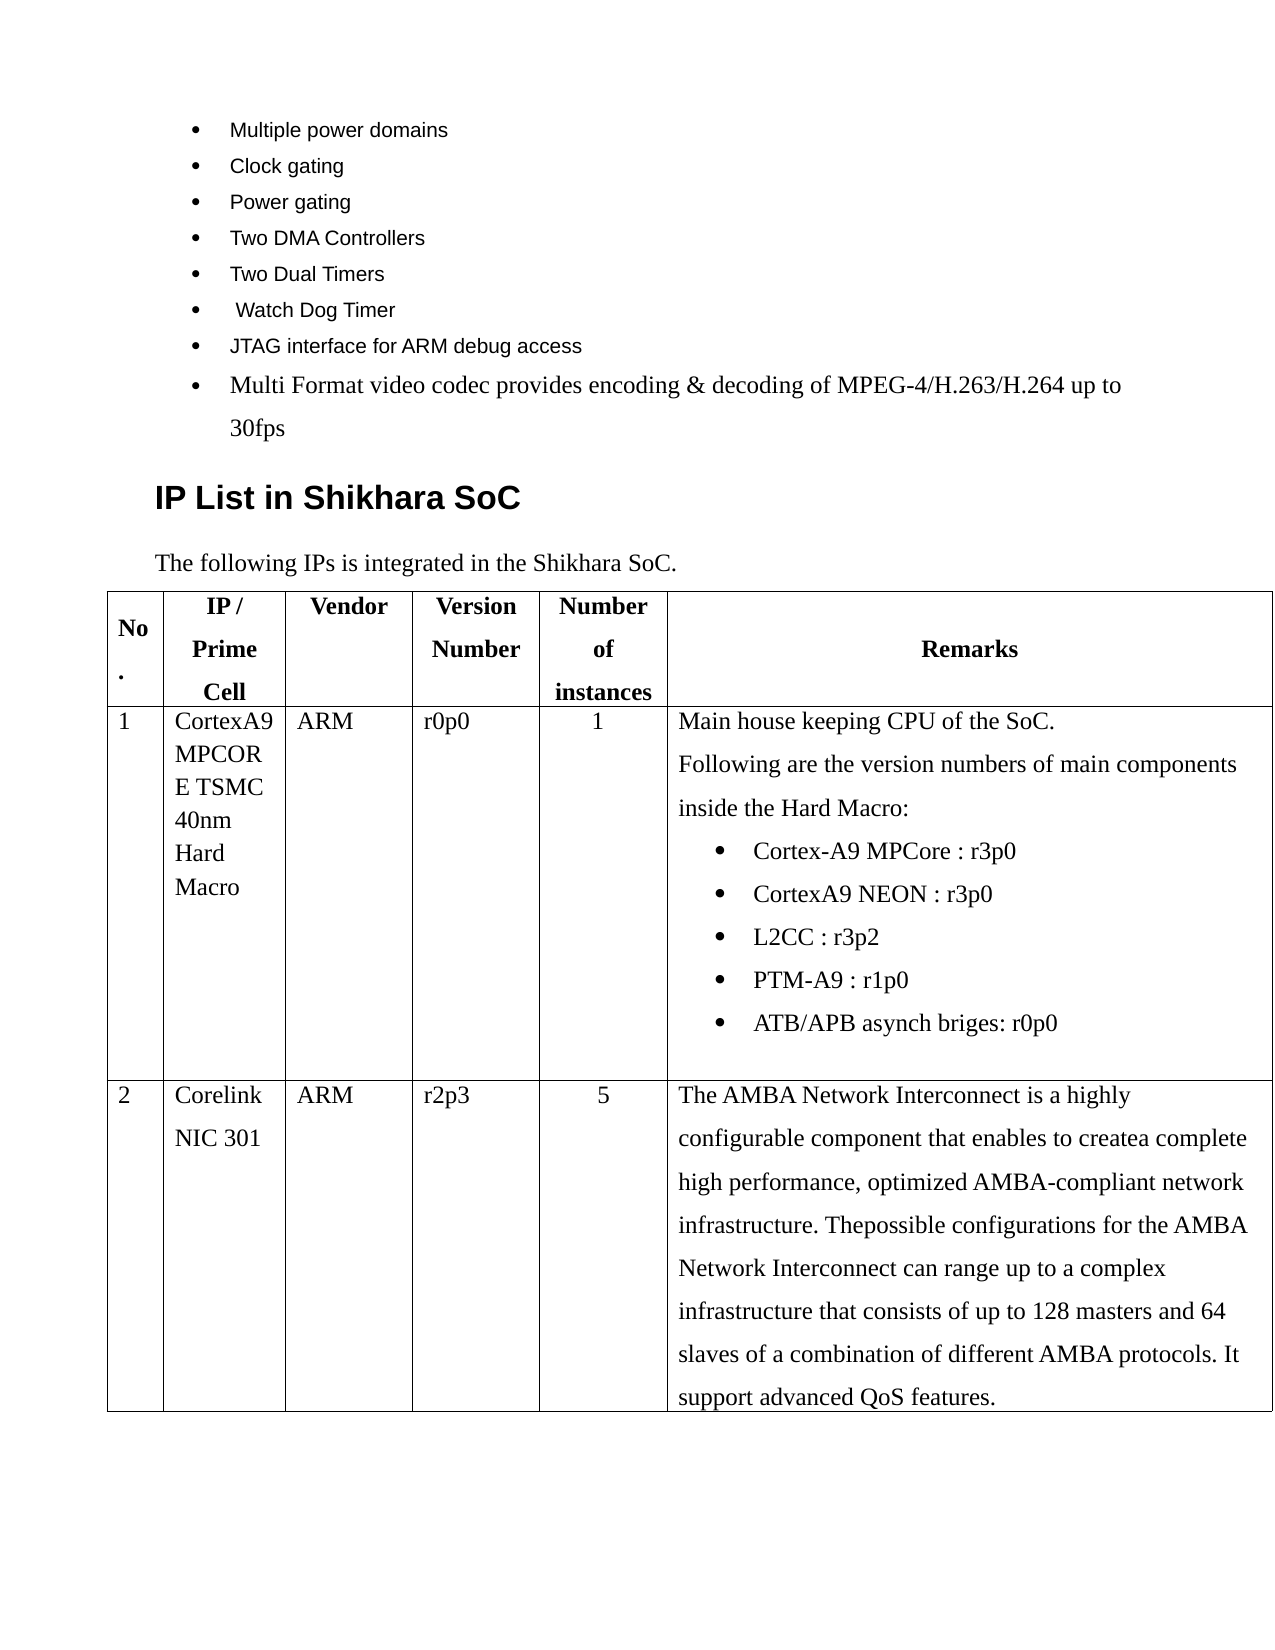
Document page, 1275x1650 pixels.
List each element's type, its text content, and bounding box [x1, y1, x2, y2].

list Watch Dog Timer [192, 298, 1157, 322]
table_cell Main house keeping CPU of the SoC. Following are the version numbers of main components inside the Hard Macro: Cortex-A9 MPCore : r3p0 CortexA9 NEON : r3p0 L2CC : r3p2 PTM-A9 : r1p0 ATB/APB asynch briges: r0p0 [668, 707, 1272, 1080]
table_cell r2p3 [413, 1081, 539, 1411]
table_cell ARM [286, 707, 412, 1080]
list Two DMA Controllers [192, 226, 1157, 250]
table_cell r0p0 [413, 707, 539, 1080]
table_header No. [108, 592, 163, 706]
text The following IPs is integrated in the Shikhara SoC. [154, 548, 1157, 577]
list Power gating [192, 190, 1157, 214]
list Two Dual Timers [192, 262, 1157, 286]
list Clock gating [192, 154, 1157, 178]
table_cell 1 [108, 707, 163, 1080]
table_header Version Number [413, 592, 539, 706]
list Multiple power domains [192, 118, 1157, 142]
table_cell 2 [108, 1081, 163, 1411]
table_cell Corelink NIC 301 [164, 1081, 285, 1411]
subtitle IP List in Shikhara SoC [154, 477, 1157, 516]
table_header Number of instances [540, 592, 667, 706]
table_cell The AMBA Network Interconnect is a highly configurable component that enables to createa complete high performance, optimized AMBA-compliant network infrastructure. Thepossible configurations for the AMBA Network Interconnect can range up to a complex infrastructure that consists of up to 128 masters and 64 slaves of a combination of different AMBA protocols. It support advanced QoS features. [668, 1081, 1272, 1411]
table_header Remarks [668, 592, 1272, 706]
table_header IP / Prime Cell [164, 592, 285, 706]
list Multi Format video codec provides encoding & decoding of MPEG-4/H.263/H.264 up to 30fps [192, 370, 1157, 442]
table_cell CortexA9 MPCORE TSMC 40nm Hard Macro [164, 707, 285, 1080]
table_cell 1 [540, 707, 667, 1080]
list JTAG interface for ARM debug access [192, 334, 1157, 358]
table_cell ARM [286, 1081, 412, 1411]
table_cell 5 [540, 1081, 667, 1411]
table_header Vendor [286, 592, 412, 706]
